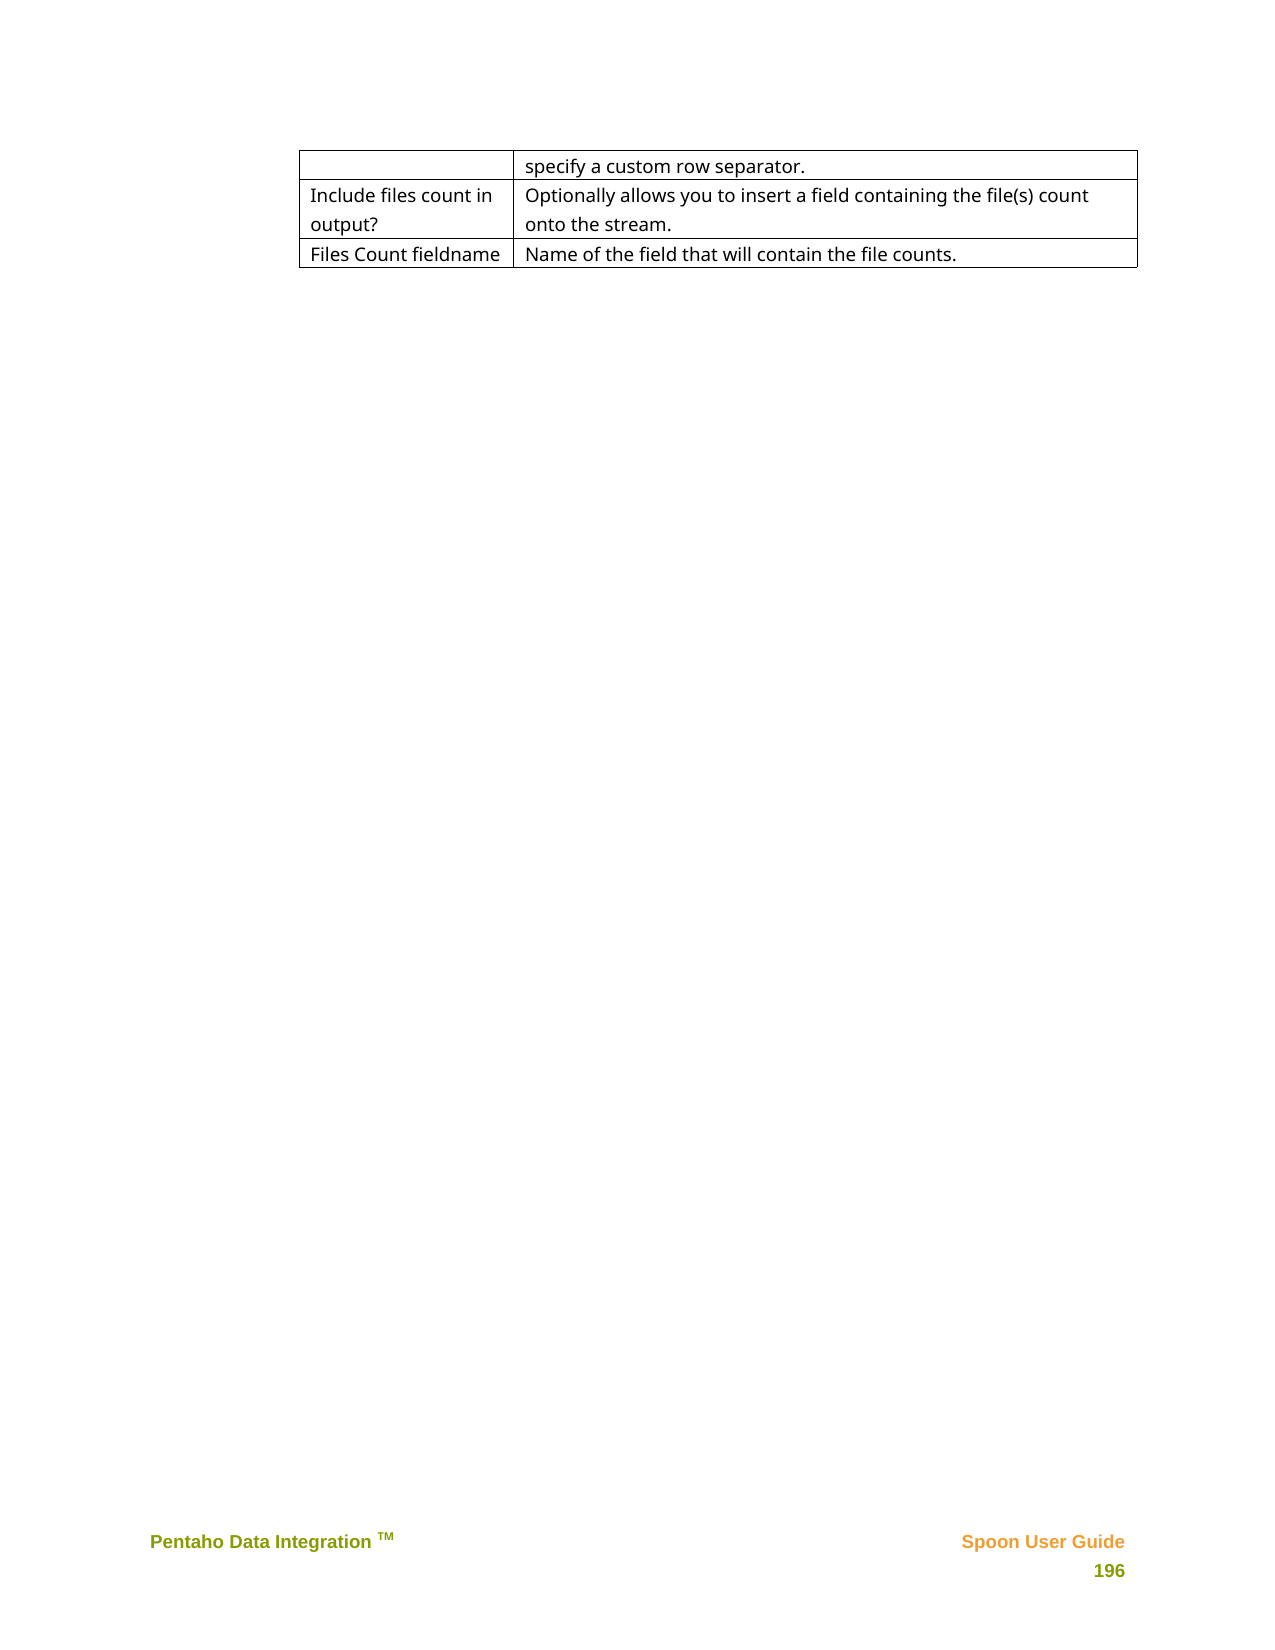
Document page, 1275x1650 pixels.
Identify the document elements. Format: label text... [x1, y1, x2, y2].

table_cell [300, 151, 513, 179]
table_cell Name of the field that will contain the file counts. [514, 239, 1137, 267]
table_cell Optionally allows you to insert a field containing the file(s) count onto the stream. [514, 180, 1137, 238]
table_cell specify a custom row separator. [514, 151, 1137, 179]
table_cell Include files count in output? [300, 180, 513, 238]
table_cell Files Count fieldname [300, 239, 513, 267]
